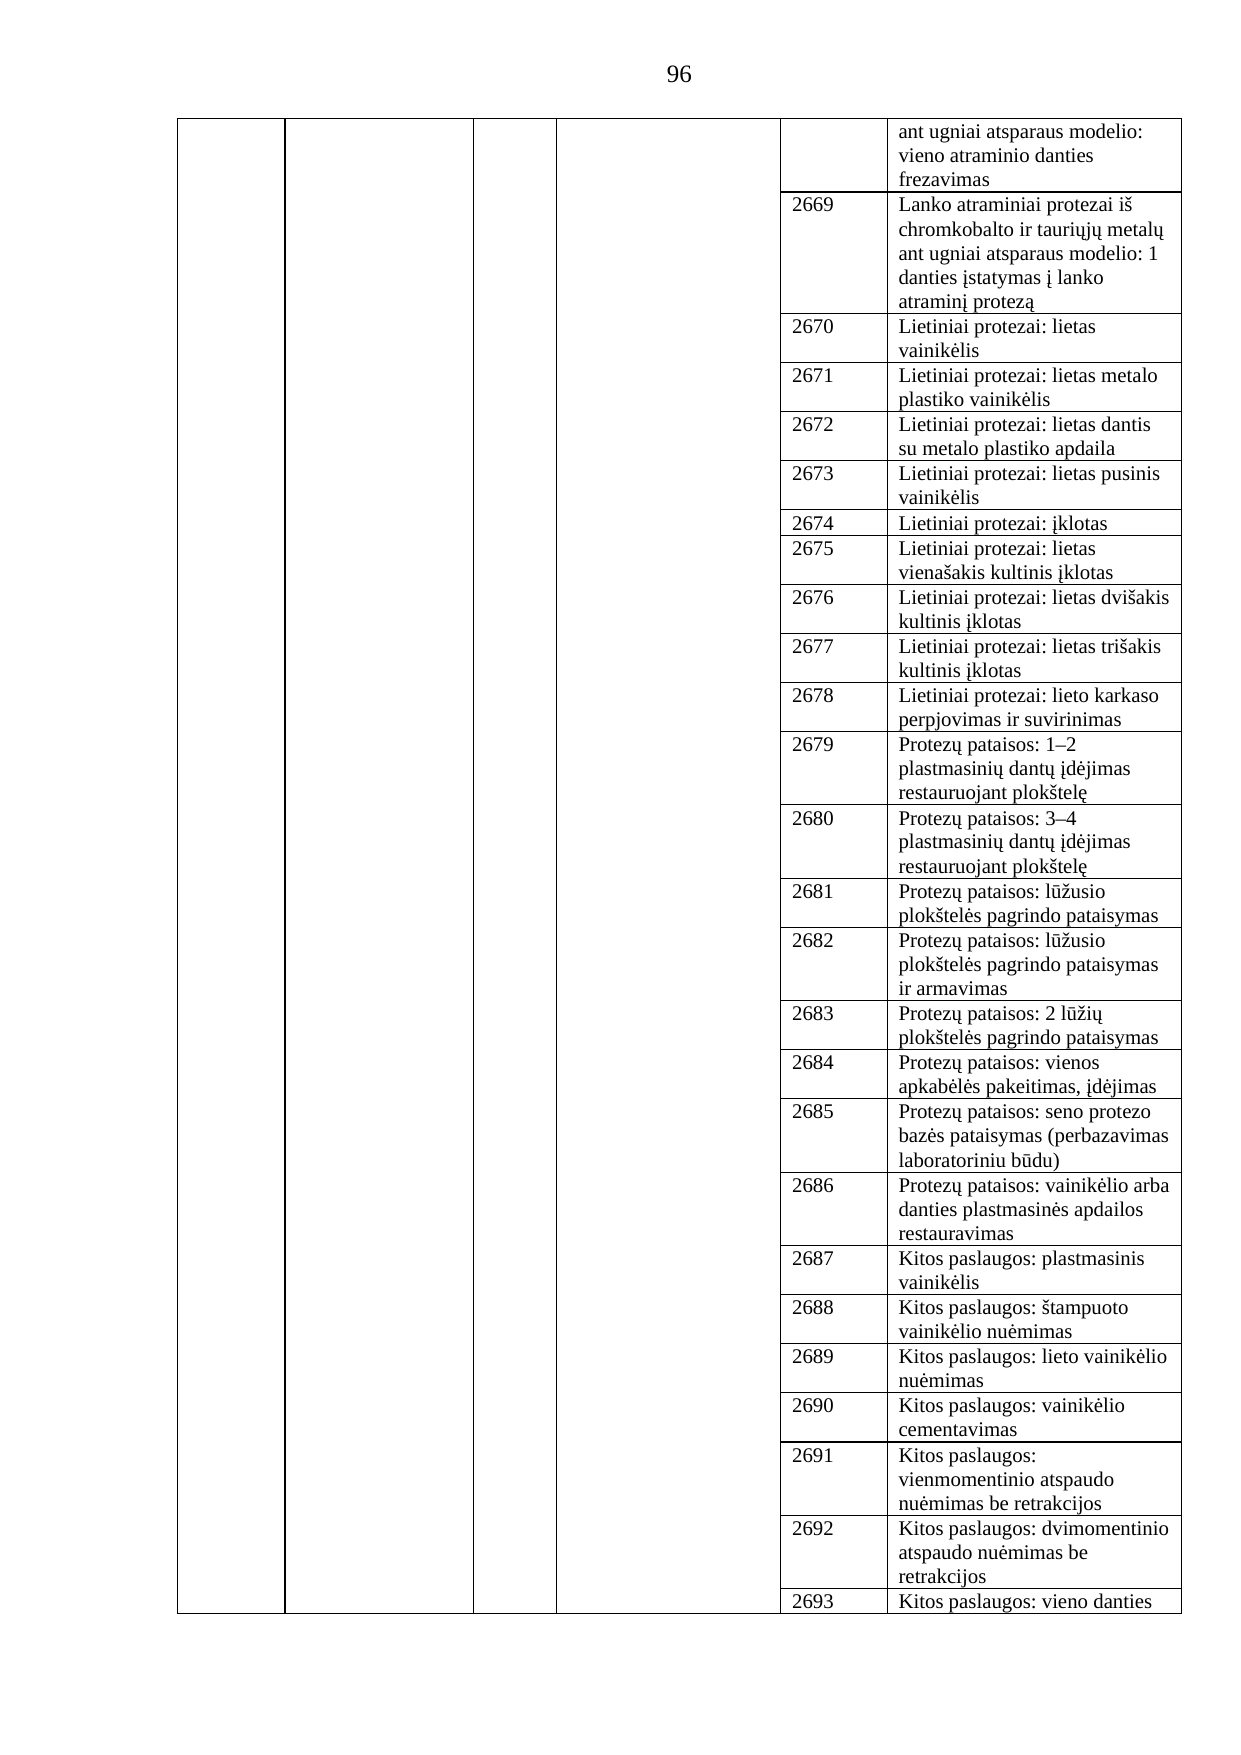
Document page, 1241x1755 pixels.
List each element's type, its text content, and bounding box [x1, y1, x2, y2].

table_cell 2690 [781, 1393, 887, 1441]
table_cell Kitos paslaugos: vienmomentinio atspaudo nuėmimas be retrakcijos [888, 1443, 1181, 1515]
table_cell Kitos paslaugos: vainikėlio cementavimas [888, 1393, 1181, 1441]
table_cell Kitos paslaugos: lieto vainikėlio nuėmimas [888, 1344, 1181, 1392]
table_cell 2680 [781, 805, 887, 878]
table_cell 2685 [781, 1099, 887, 1172]
table_cell 2693 [781, 1589, 887, 1613]
table_cell Lietiniai protezai: lietas dantis su metalo plastiko apdaila [888, 412, 1181, 460]
table_cell 2677 [781, 634, 887, 682]
table_cell 2682 [781, 928, 887, 1000]
table_cell 2669 [781, 193, 887, 313]
table_cell Lietiniai protezai: lietas trišakis kultinis įklotas [888, 634, 1181, 682]
table_cell Lietiniai protezai: lietas pusinis vainikėlis [888, 461, 1181, 509]
table_cell 2671 [781, 363, 887, 411]
table_cell Protezų pataisos: lūžusio plokštelės pagrindo pataisymas [888, 879, 1181, 927]
table_cell Lietiniai protezai: įklotas [888, 510, 1181, 534]
table_cell [781, 119, 887, 191]
table_cell 2689 [781, 1344, 887, 1392]
table_cell [474, 119, 556, 1613]
table_cell Kitos paslaugos: štampuoto vainikėlio nuėmimas [888, 1295, 1181, 1343]
table_cell 2683 [781, 1001, 887, 1049]
table_cell Protezų pataisos: seno protezo bazės pataisymas (perbazavimas laboratoriniu būdu) [888, 1099, 1181, 1172]
table_cell Protezų pataisos: 3–4 plastmasinių dantų įdėjimas restauruojant plokštelę [888, 805, 1181, 878]
table_cell 2670 [781, 314, 887, 362]
table_cell 2687 [781, 1246, 887, 1294]
table_cell 2681 [781, 879, 887, 927]
table_cell Protezų pataisos: 1–2 plastmasinių dantų įdėjimas restauruojant plokštelę [888, 732, 1181, 804]
table_cell Lietiniai protezai: lietas dvišakis kultinis įklotas [888, 585, 1181, 633]
table_cell [178, 119, 284, 1613]
table_cell 2686 [781, 1173, 887, 1245]
table_cell 2679 [781, 732, 887, 804]
table_cell [286, 119, 473, 1613]
table_cell 2676 [781, 585, 887, 633]
table_cell [557, 119, 780, 1613]
table_cell 2673 [781, 461, 887, 509]
table_cell Lietiniai protezai: lietas metalo plastiko vainikėlis [888, 363, 1181, 411]
table_cell Lietiniai protezai: lietas vienašakis kultinis įklotas [888, 536, 1181, 584]
table_cell 2675 [781, 536, 887, 584]
table_cell Protezų pataisos: lūžusio plokštelės pagrindo pataisymas ir armavimas [888, 928, 1181, 1000]
table_cell ant ugniai atsparaus modelio: vieno atraminio danties frezavimas [888, 119, 1181, 191]
table_cell 2672 [781, 412, 887, 460]
table_cell 2688 [781, 1295, 887, 1343]
table_cell 2684 [781, 1050, 887, 1098]
table_cell Protezų pataisos: 2 lūžių plokštelės pagrindo pataisymas [888, 1001, 1181, 1049]
table_cell Kitos paslaugos: dvimomentinio atspaudo nuėmimas be retrakcijos [888, 1516, 1181, 1588]
table_cell Kitos paslaugos: plastmasinis vainikėlis [888, 1246, 1181, 1294]
table_cell Lietiniai protezai: lieto karkaso perpjovimas ir suvirinimas [888, 683, 1181, 731]
table_cell Kitos paslaugos: vieno danties [888, 1589, 1181, 1613]
table_cell 2692 [781, 1516, 887, 1588]
table_cell 2678 [781, 683, 887, 731]
table_cell 2674 [781, 510, 887, 534]
table_cell 2691 [781, 1443, 887, 1515]
table_cell Lietiniai protezai: lietas vainikėlis [888, 314, 1181, 362]
table_cell Protezų pataisos: vainikėlio arba danties plastmasinės apdailos restauravimas [888, 1173, 1181, 1245]
table_cell Lanko atraminiai protezai iš chromkobalto ir tauriųjų metalų ant ugniai atsparaus modelio: 1 danties įstatymas į lanko atraminį protezą [888, 193, 1181, 313]
table_cell Protezų pataisos: vienos apkabėlės pakeitimas, įdėjimas [888, 1050, 1181, 1098]
